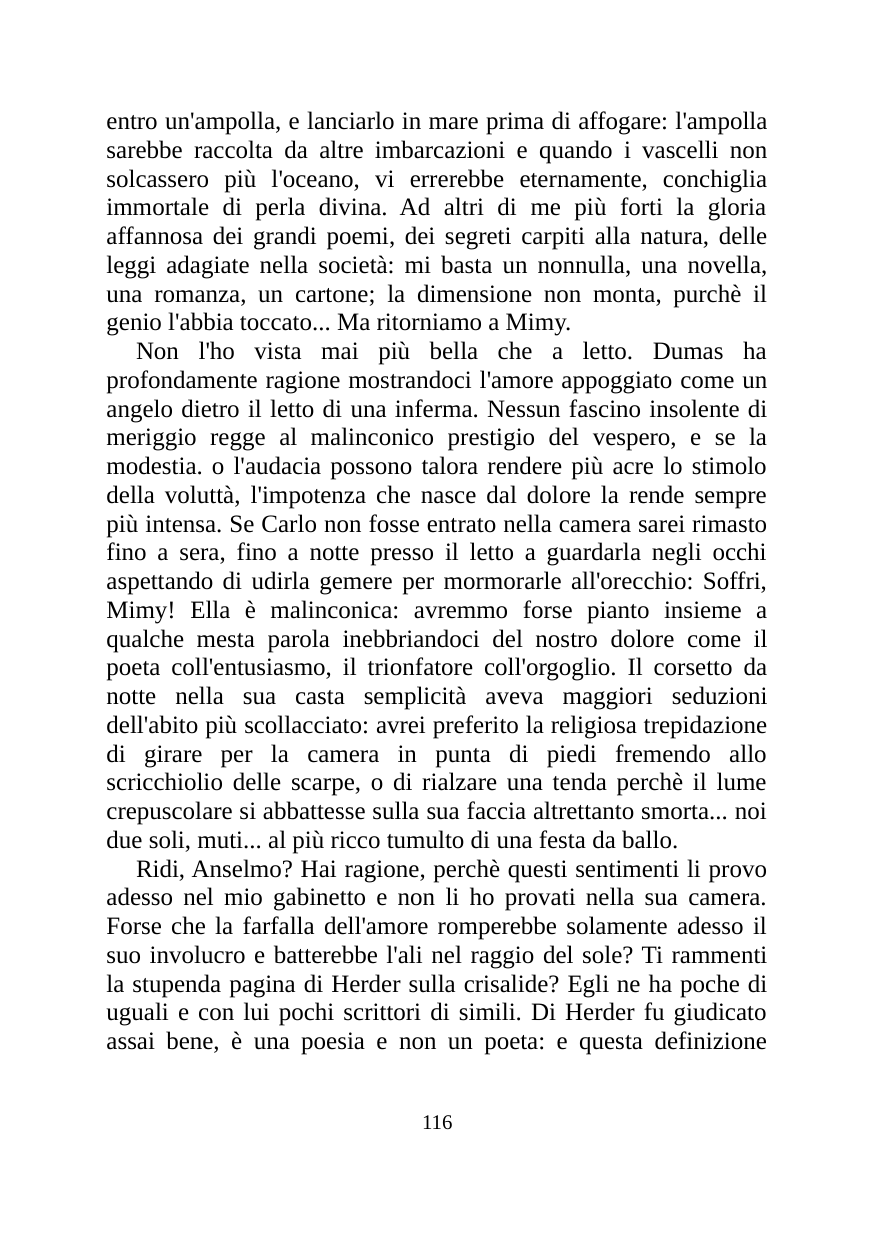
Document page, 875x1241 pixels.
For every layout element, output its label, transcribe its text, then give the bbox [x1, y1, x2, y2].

text entro un'ampolla, e lanciarlo in mare prima di affogare: l'ampolla sarebbe raccolta da altre imbarcazioni e quando i vascelli non solcassero più l'oceano, vi errerebbe eternamente, conchiglia immortale di perla divina. Ad altri di me più forti la gloria affannosa dei grandi poemi, dei segreti carpiti alla natura, delle leggi adagiate nella società: mi basta un nonnulla, una novella, una romanza, un cartone; la dimensione non monta, purchè il genio l'abbia toccato... Ma ritorniamo a Mimy. [106, 106, 768, 336]
text Non l'ho vista mai più bella che a letto. Dumas ha profondamente ragione mostrandoci l'amore appoggiato come un angelo dietro il letto di una inferma. Nessun fascino insolente di meriggio regge al malinconico prestigio del vespero, e se la modestia. o l'audacia possono talora rendere più acre lo stimolo della voluttà, l'impotenza che nasce dal dolore la rende sempre più intensa. Se Carlo non fosse entrato nella camera sarei rimasto fino a sera, fino a notte presso il letto a guardarla negli occhi aspettando di udirla gemere per mormorarle all'orecchio: Soffri, Mimy! Ella è malinconica: avremmo forse pianto insieme a qualche mesta parola inebbriandoci del nostro dolore come il poeta coll'entusiasmo, il trionfatore coll'orgoglio. Il corsetto da notte nella sua casta semplicità aveva maggiori seduzioni dell'abito più scollacciato: avrei preferito la religiosa trepidazione di girare per la camera in punta di piedi fremendo allo scricchiolio delle scarpe, o di rialzare una tenda perchè il lume crepuscolare si abbattesse sulla sua faccia altrettanto smorta... noi due soli, muti... al più ricco tumulto di una festa da ballo. [106, 336, 768, 854]
text Ridi, Anselmo? Hai ragione, perchè questi sentimenti li provo adesso nel mio gabinetto e non li ho provati nella sua camera. Forse che la farfalla dell'amore romperebbe solamente adesso il suo involucro e batterebbe l'ali nel raggio del sole? Ti rammenti la stupenda pagina di Herder sulla crisalide? Egli ne ha poche di uguali e con lui pochi scrittori di simili. Di Herder fu giudicato assai bene, è una poesia e non un poeta: e questa definizione [106, 854, 768, 1055]
